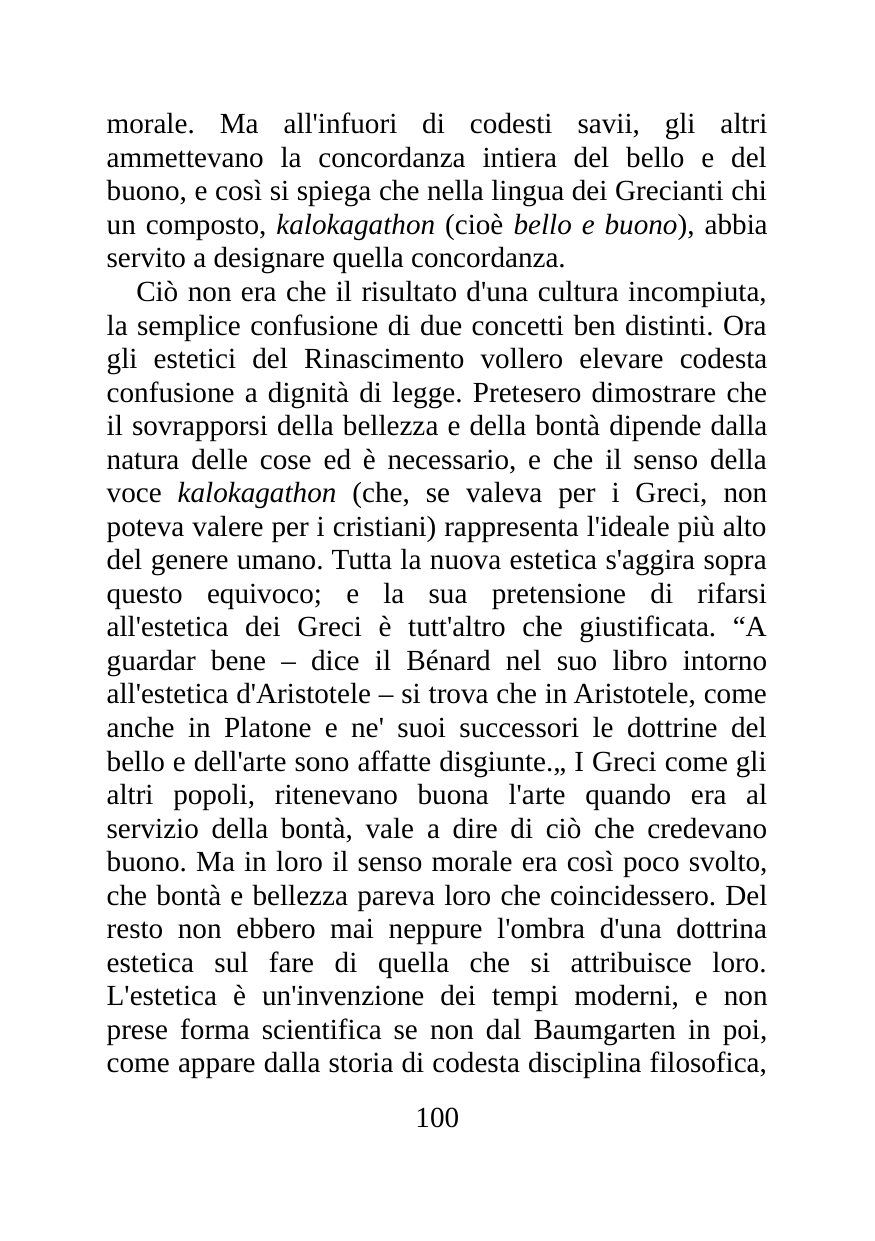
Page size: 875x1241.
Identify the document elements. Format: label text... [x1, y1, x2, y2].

text morale. Ma all'infuori di codesti savii, gli altri ammettevano la concordanza intiera del bello e del buono, e così si spiega che nella lingua dei Grecianti chi un composto, kalokagathon (cioè bello e buono), abbia servito a designare quella concordanza. [106, 106, 768, 274]
text Ciò non era che il risultato d'una cultura incompiuta, la semplice confusione di due concetti ben distinti. Ora gli estetici del Rinascimento vollero elevare codesta confusione a dignità di legge. Pretesero dimostrare che il sovrapporsi della bellezza e della bontà dipende dalla natura delle cose ed è necessario, e che il senso della voce kalokagathon (che, se valeva per i Greci, non poteva valere per i cristiani) rappresenta l'ideale più alto del genere umano. Tutta la nuova estetica s'aggira sopra questo equivoco; e la sua pretensione di rifarsi all'estetica dei Greci è tutt'altro che giustificata. “A guardar bene ‒ dice il Bénard nel suo libro intorno all'estetica d'Aristotele ‒ si trova che in Aristotele, come anche in Platone e ne' suoi successori le dottrine del bello e dell'arte sono affatte disgiunte.„ I Greci come gli altri popoli, ritenevano buona l'arte quando era al servizio della bontà, vale a dire di ciò che credevano buono. Ma in loro il senso morale era così poco svolto, che bontà e bellezza pareva loro che coincidessero. Del resto non ebbero mai neppure l'ombra d'una dottrina estetica sul fare di quella che si attribuisce loro. L'estetica è un'invenzione dei tempi moderni, e non prese forma scientifica se non dal Baumgarten in poi, come appare dalla storia di codesta disciplina filosofica, [106, 274, 768, 1079]
